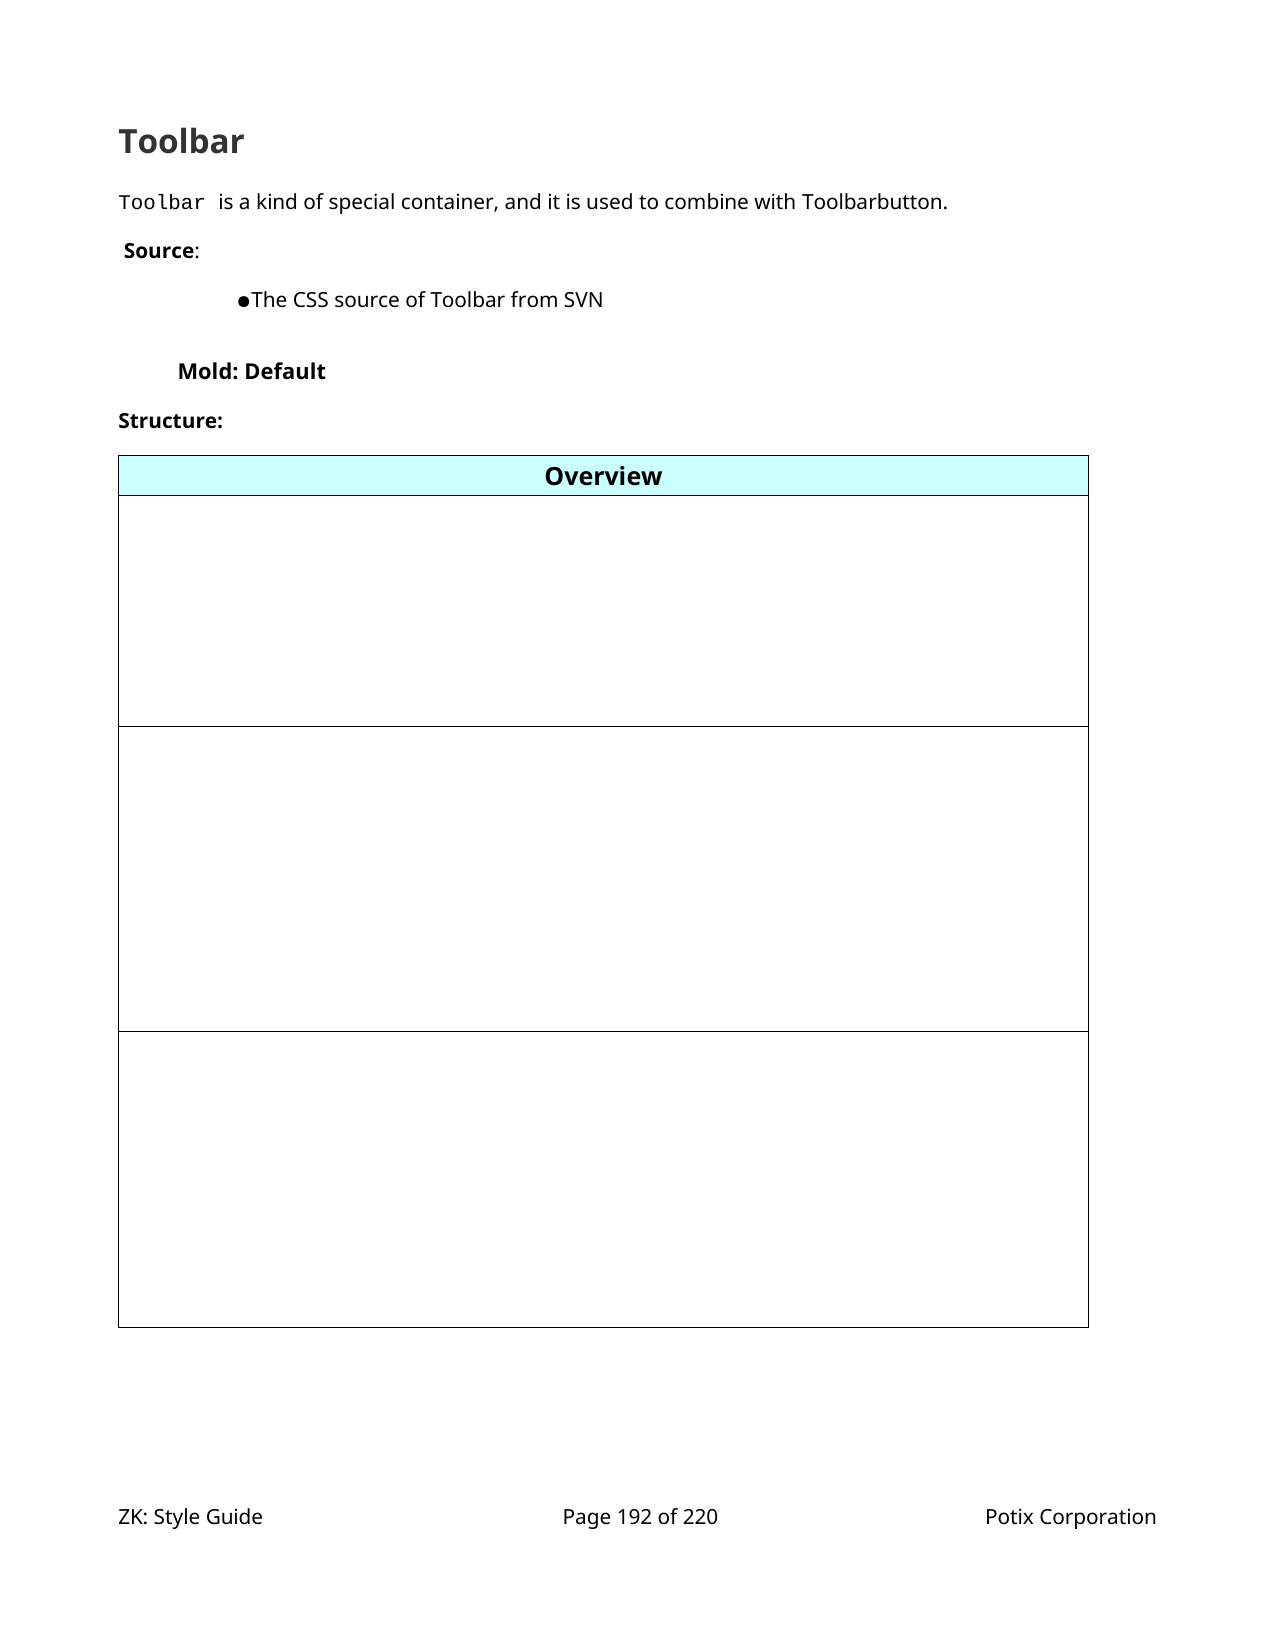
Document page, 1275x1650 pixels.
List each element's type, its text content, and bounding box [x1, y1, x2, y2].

subtitle Mold: Default [177, 356, 1157, 386]
text Structure: [118, 406, 1157, 434]
table_header Overview [119, 456, 1088, 495]
text Toolbar is a kind of special container, and it is used to combine with Toolbarbutton. [118, 187, 1157, 216]
list The CSS source of Toolbar from SVN [236, 285, 1157, 313]
text Source: [118, 236, 1157, 264]
subtitle Toolbar [118, 118, 1157, 163]
table_cell [119, 496, 1088, 726]
table_cell [119, 1032, 1088, 1327]
table_cell [119, 727, 1088, 1031]
